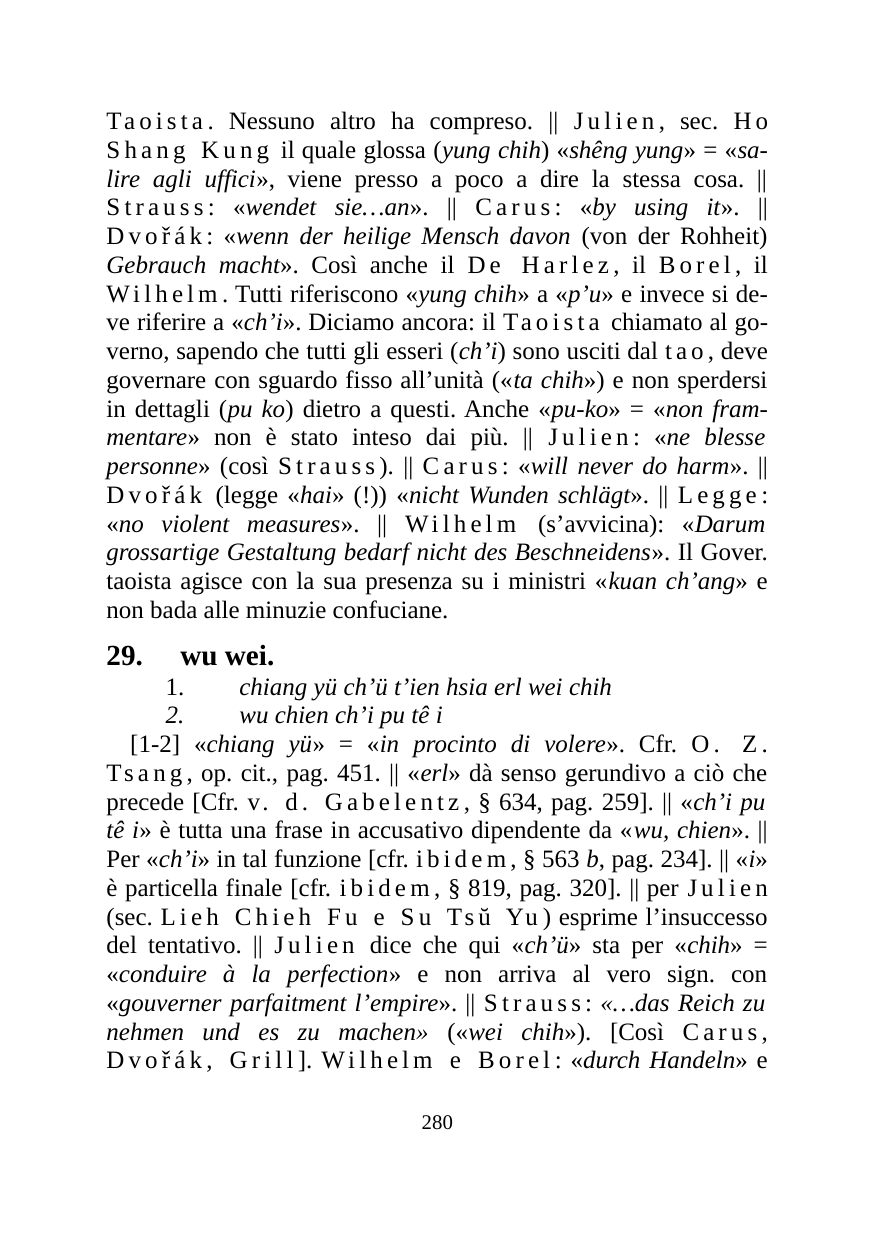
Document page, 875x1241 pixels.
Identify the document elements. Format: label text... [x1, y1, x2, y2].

text [1-2] «chiang yü» = «in procinto di volere». Cfr. O. Z. Tsang, op. cit., pag. 451. || «erl» dà senso gerundivo a ciò che precede [Cfr. v. d. Gabelentz, § 634, pag. 259]. || «ch’i pu tê i» è tutta una frase in accusativo dipendente da «wu, chien». || Per «ch’i» in tal funzione [cfr. ibidem, § 563 b, pag. 234]. || «i» è particella finale [cfr. ibidem, § 819, pag. 320]. || per Julien (sec. Lieh Chieh Fu e Su Tsŭ Yu) esprime l’insuccesso del tentativo. || Julien dice che qui «ch’ü» sta per «chih» = «conduire à la perfection» e non arriva al vero sign. con «gouverner parfaitment l’empire». || Strauss: «…das Reich zu nehmen und es zu machen» («wei chih»). [Così Carus, Dvořák, Grill]. Wilhelm e Borel: «durch Handeln» e [106, 729, 768, 1074]
list wu chien ch’i pu tê i [165, 701, 768, 729]
subtitle 29. wu wei. [106, 638, 768, 672]
list chiang yü ch’ü t’ien hsia erl wei chih [165, 672, 768, 701]
text Taoista. Nessuno altro ha compreso. || Julien, sec. Ho Shang Kung il quale glossa (yung chih) «shêng yung» = «sa­lire agli uffici», viene presso a poco a dire la stessa cosa. || Strauss: «wendet sie…an». || Carus: «by using it». || Dvořák: «wenn der heilige Mensch davon (von der Rohheit) Gebrauch macht». Così anche il De Harlez, il Borel, il Wilhelm. Tutti riferiscono «yung chih» a «p’u» e invece si de­ve riferire a «ch’i». Diciamo ancora: il Taoista chiamato al go­verno, sapendo che tutti gli esseri (ch’i) sono usciti dal tao, deve governare con sguardo fisso all’unità («ta chih») e non sperdersi in dettagli (pu ko) dietro a questi. Anche «pu-ko» = «non fram­mentare» non è stato inteso dai più. || Julien: «ne blesse personne» (così Strauss). || Carus: «will never do harm». || Dvořák (legge «hai» (!)) «nicht Wunden schlägt». || Legge: «no violent measures». || Wilhelm (s’avvicina): «Darum grossartige Gestaltung bedarf nicht des Beschneidens». Il Gover. taoista agisce con la sua presenza su i ministri «kuan ch’ang» e non bada alle minuzie confuciane. [106, 106, 768, 624]
